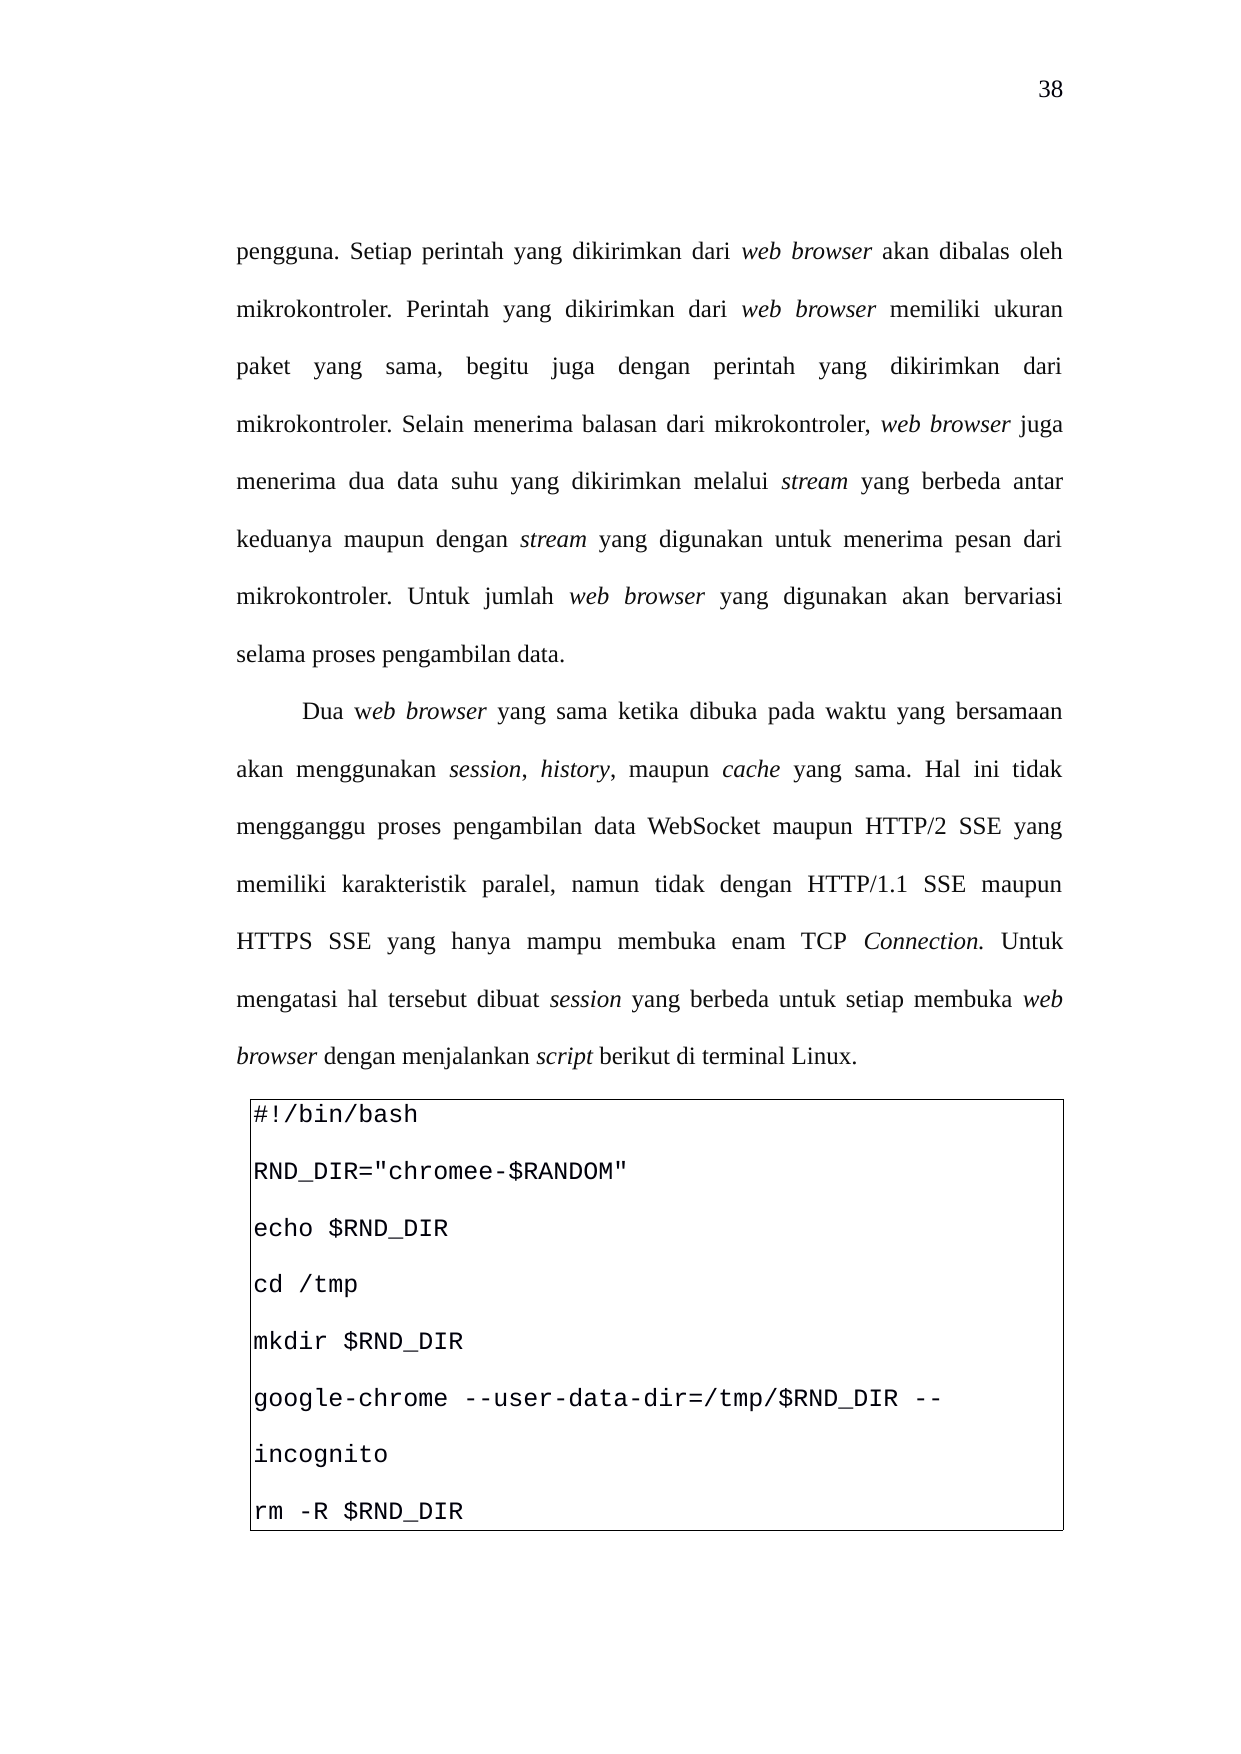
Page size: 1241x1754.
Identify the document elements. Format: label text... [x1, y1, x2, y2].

text Dua web browser yang sama ketika dibuka pada waktu yang bersamaan akan menggunakan session, history, maupun cache yang sama. Hal ini tidak mengganggu proses pengambilan data WebSocket maupun HTTP/2 SSE yang memiliki karakteristik paralel, namun tidak dengan HTTP/1.1 SSE maupun HTTPS SSE yang hanya mampu membuka enam TCP Connection. Untuk mengatasi hal tersebut dibuat session yang berbeda untuk setiap membuka web browser dengan menjalankan script berikut di terminal Linux. [236, 696, 1063, 1070]
table_header #!/bin/bash RND_DIR="chromee-$RANDOM" echo $RND_DIR cd /tmp mkdir $RND_DIR google-chrome --user-data-dir=/tmp/$RND_DIR --incognito rm -R $RND_DIR [251, 1100, 1063, 1530]
text pengguna. Setiap perintah yang dikirimkan dari web browser akan dibalas oleh mikrokontroler. Perintah yang dikirimkan dari web browser memiliki ukuran paket yang sama, begitu juga dengan perintah yang dikirimkan dari mikrokontroler. Selain menerima balasan dari mikrokontroler, web browser juga menerima dua data suhu yang dikirimkan melalui stream yang berbeda antar keduanya maupun dengan stream yang digunakan untuk menerima pesan dari mikrokontroler. Untuk jumlah web browser yang digunakan akan bervariasi selama proses pengambilan data. [236, 236, 1063, 667]
